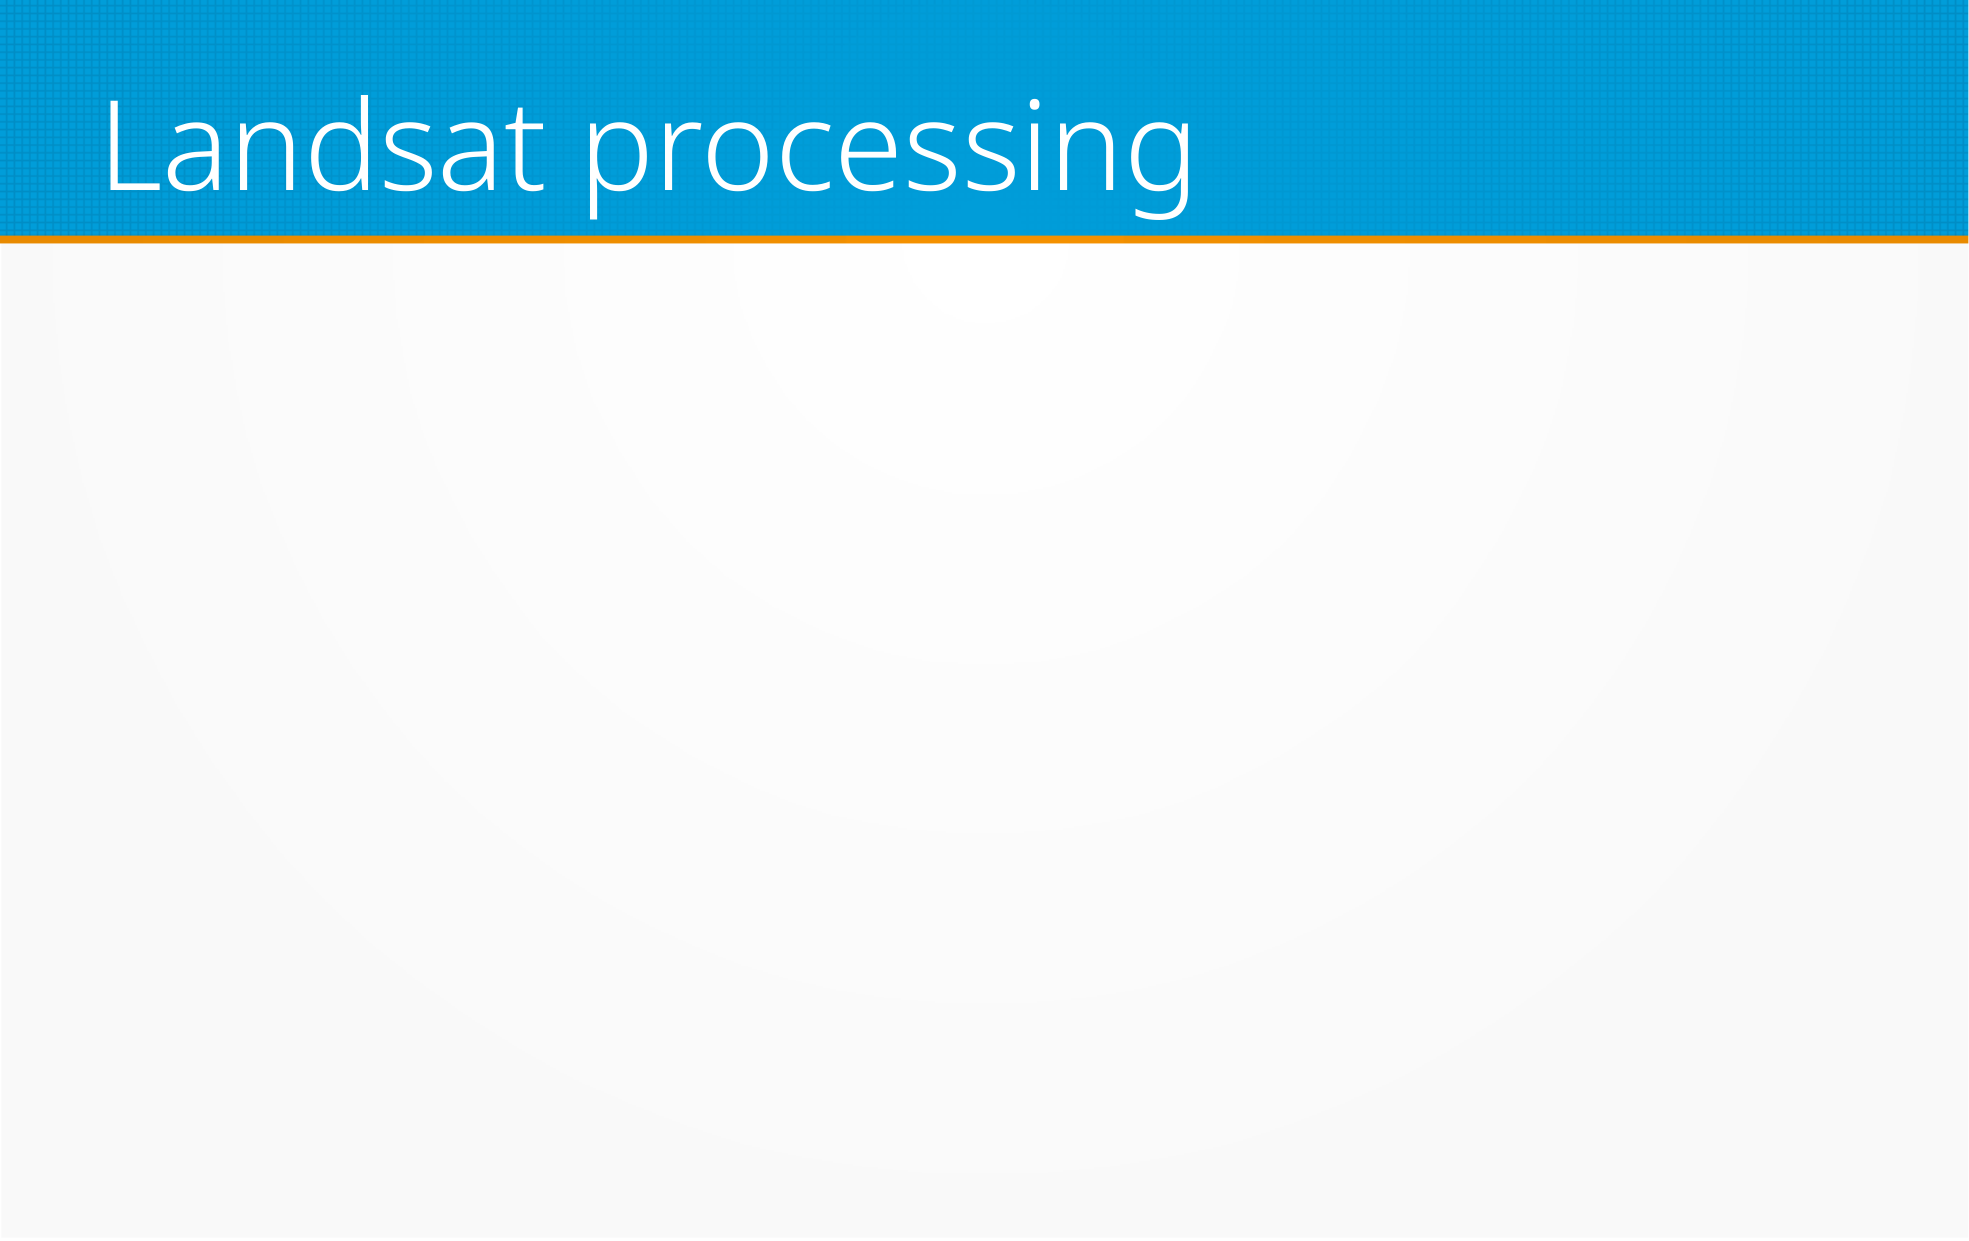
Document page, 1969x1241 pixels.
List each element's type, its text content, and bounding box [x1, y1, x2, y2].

picture [0, 236, 1969, 1241]
title Landsat processing [98, 19, 1870, 227]
